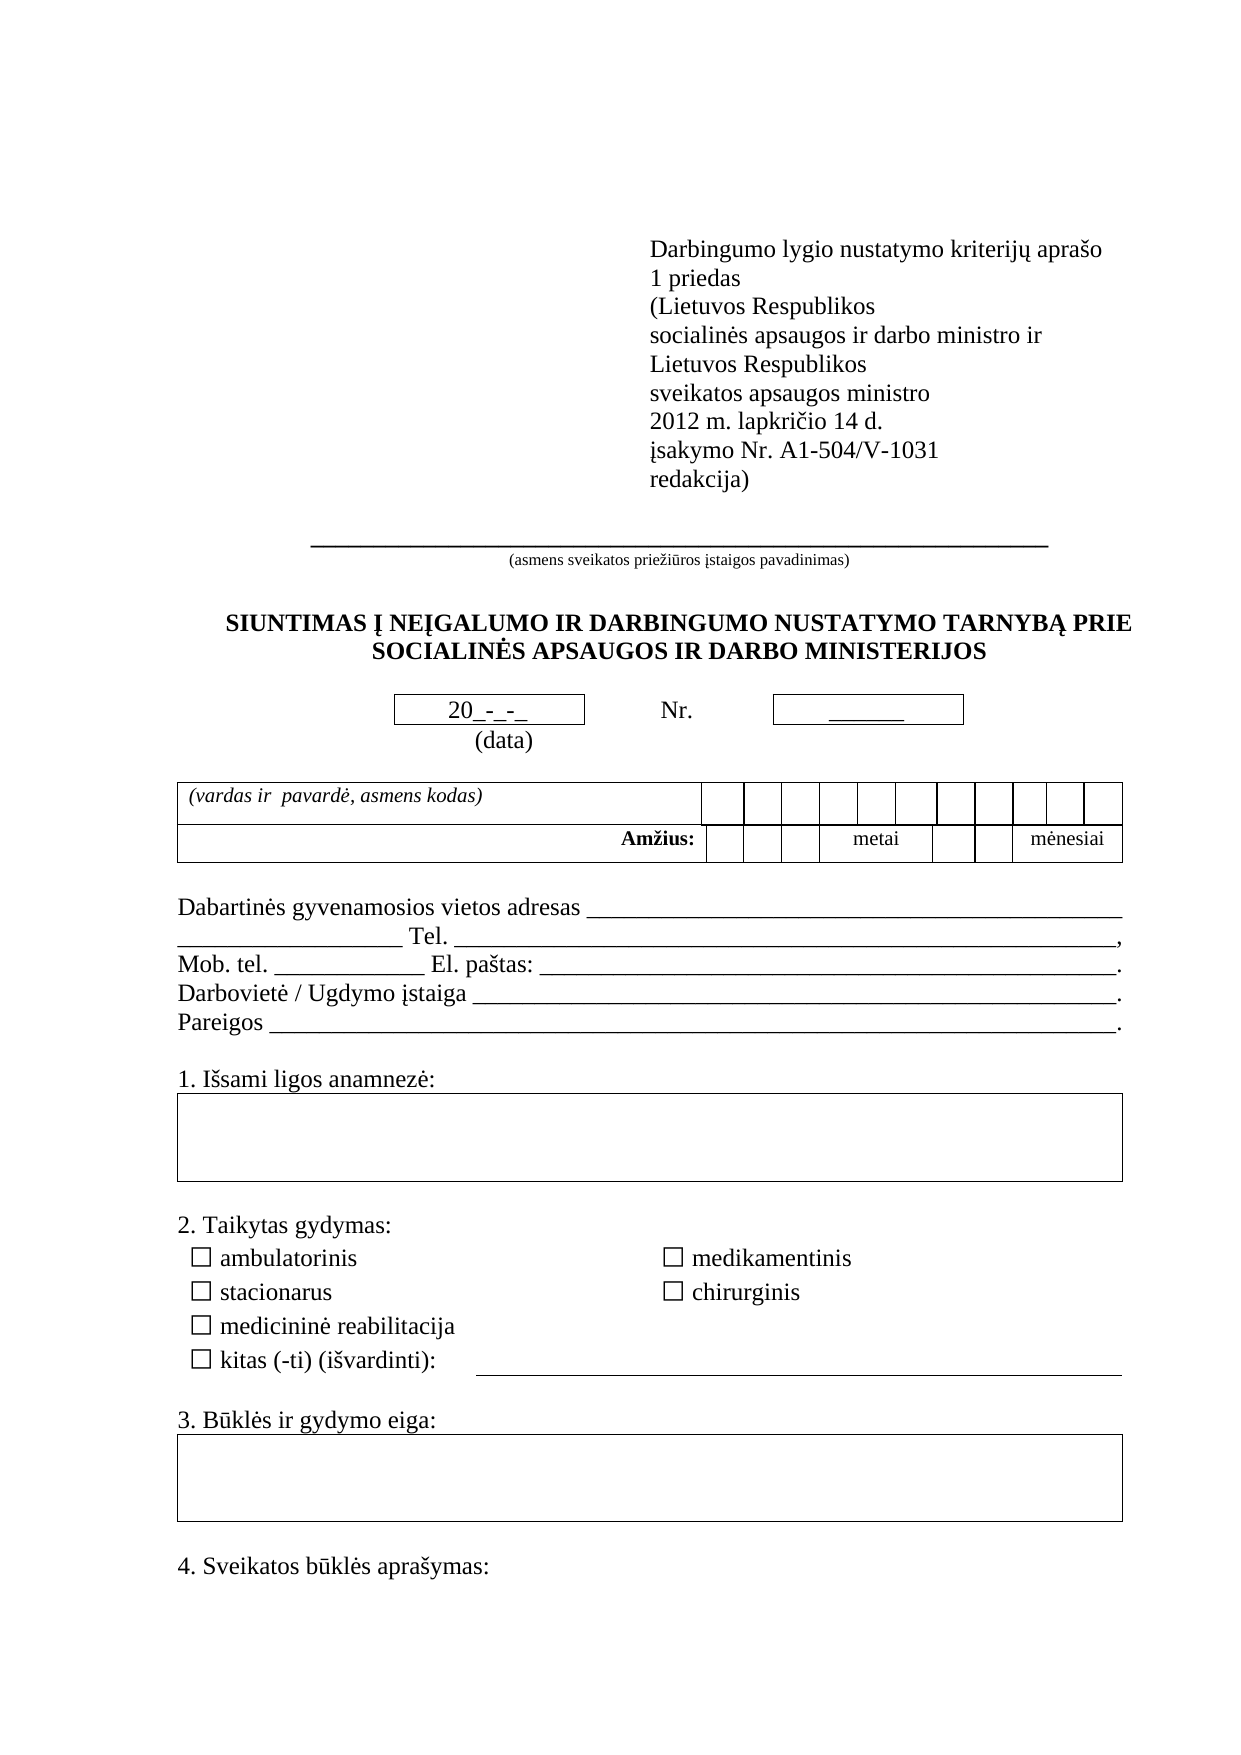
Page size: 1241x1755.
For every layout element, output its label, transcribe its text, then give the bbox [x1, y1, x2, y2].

text Lietuvos Respublikos [649, 349, 1181, 378]
table_cell [476, 1341, 1122, 1375]
text redakcija) [649, 464, 1181, 493]
table_header [745, 783, 781, 824]
table_cell ⬜ chirurginis [649, 1273, 1122, 1307]
table_cell [976, 826, 1012, 862]
text 3. Būklės ir gydymo eiga: [177, 1405, 1181, 1434]
text Dabartinės gyvenamosios vietos adresas [177, 892, 1181, 921]
table_header Nr. [585, 694, 773, 724]
table_header [702, 783, 743, 824]
text Mob. tel. ____________ El. paštas: . [177, 949, 1181, 978]
table_header [976, 783, 1012, 824]
text sveikatos apsaugos ministro [649, 378, 1181, 406]
table_header [782, 783, 819, 824]
table_cell ⬜ kitas (-ti) (išvardinti): [177, 1341, 476, 1375]
table_header [1085, 783, 1122, 824]
table_header ⬜ medikamentinis [649, 1239, 1122, 1273]
table_cell [707, 826, 743, 862]
text ___________________________________________________________ [177, 521, 1181, 550]
table_header 20_-_-_ [395, 695, 584, 724]
table_header ______ [774, 695, 963, 724]
text Darbingumo lygio nustatymo kriterijų aprašo [649, 234, 1181, 263]
table_header [1014, 783, 1046, 824]
table_header [207, 694, 394, 724]
text Darbovietė / Ugdymo įstaiga . [177, 978, 1181, 1007]
table_cell Amžius: [178, 825, 706, 862]
text 2012 m. lapkričio 14 d. [649, 406, 1181, 435]
table_header [820, 783, 857, 824]
text Pareigos . [177, 1007, 1181, 1036]
table_header [938, 783, 974, 824]
table_cell mėnesiai [1013, 826, 1122, 862]
text socialinės apsaugos ir darbo ministro ir [649, 320, 1181, 349]
text (asmens sveikatos priežiūros įstaigos pavadinimas) [177, 550, 1181, 579]
text 1 priedas [649, 263, 1181, 291]
table_header ⬜ ambulatorinis [177, 1239, 649, 1273]
text SIUNTIMAS Į NEĮGALUMO IR DARBINGUMO NUSTATYMO TARNYBĄ PRIE SOCIALINĖS APSAUGOS IR DARBO MINISTERIJOS [177, 608, 1181, 665]
text (Lietuvos Respublikos [649, 291, 1181, 320]
text įsakymo Nr. A1-504/V-1031 [649, 435, 1181, 464]
text 4. Sveikatos būklės aprašymas: [177, 1551, 1177, 1580]
table_cell [744, 826, 781, 862]
table_cell ⬜ medicininė reabilitacija [177, 1307, 649, 1341]
text 2. Taikytas gydymas: [177, 1210, 1177, 1239]
table_header [964, 694, 1152, 724]
text __________________ Tel. , [177, 921, 1181, 949]
table_header [896, 783, 936, 824]
table_header [1047, 783, 1083, 824]
table_header [178, 1435, 1122, 1521]
text 1. Išsami ligos anamnezė: [177, 1064, 1177, 1093]
table_cell [782, 826, 819, 862]
table_cell ⬜ stacionarus [177, 1273, 649, 1307]
text (data) [177, 725, 1177, 753]
table_cell [933, 826, 974, 862]
table_header [858, 783, 895, 824]
table_header (vardas ir pavardė, asmens kodas) [178, 783, 701, 824]
table_cell [649, 1307, 1122, 1341]
table_cell metai [820, 826, 932, 862]
table_header [178, 1094, 1122, 1181]
